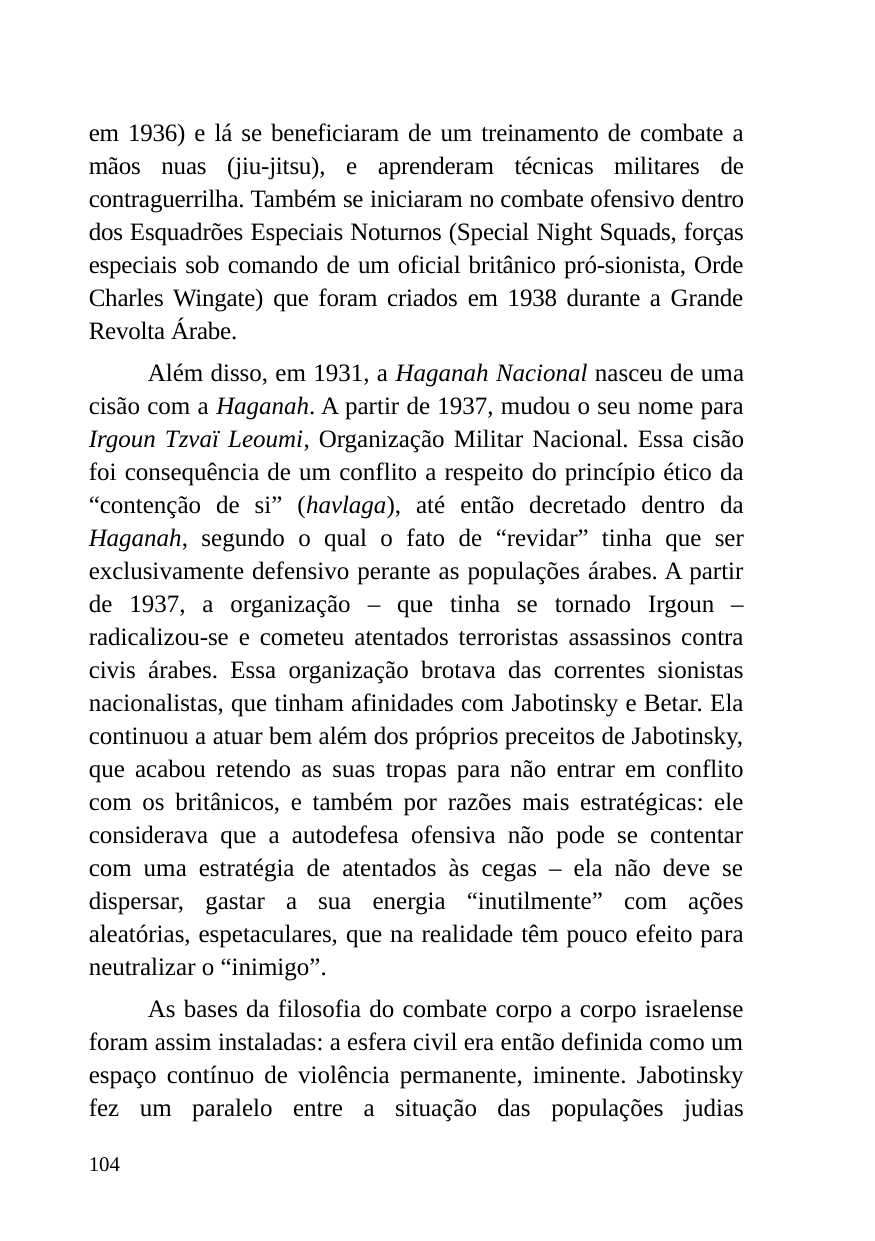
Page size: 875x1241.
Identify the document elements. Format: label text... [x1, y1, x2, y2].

text As bases da filosofia do combate corpo a corpo israelense foram assim instaladas: a esfera civil era então definida como um espaço contínuo de violência permanente, iminente. Jabotinsky fez um paralelo entre a situação das populações judias [88, 994, 744, 1122]
text Além disso, em 1931, a Haganah Nacional nasceu de uma cisão com a Haganah. A partir de 1937, mudou o seu nome para Irgoun Tzvaï Leoumi, Organização Militar Nacional. Essa cisão foi consequência de um conflito a respeito do princípio ético da “contenção de si” (havlaga), até então decretado dentro da Haganah, segundo o qual o fato de “revidar” tinha que ser exclusivamente defensivo perante as populações árabes. A partir de 1937, a organização – que tinha se tornado Irgoun – radicalizou-se e cometeu atentados terroristas assassinos contra civis árabes. Essa organização brotava das correntes sionistas nacionalistas, que tinham afinidades com Jabotinsky e Betar. Ela continuou a atuar bem além dos próprios preceitos de Jabotinsky, que acabou retendo as suas tropas para não entrar em conflito com os britânicos, e também por razões mais estratégicas: ele considerava que a autodefesa ofensiva não pode se contentar com uma estratégia de atentados às cegas – ela não deve se dispersar, gastar a sua energia “inutilmente” com ações aleatórias, espetaculares, que na realidade têm pouco efeito para neutralizar o “inimigo”. [88, 358, 744, 981]
text em 1936) e lá se beneficiaram de um treinamento de combate a mãos nuas (jiu-jitsu), e aprenderam técnicas militares de contraguerrilha. Também se iniciaram no combate ofensivo dentro dos Esquadrões Especiais Noturnos (Special Night Squads, forças especiais sob comando de um oficial britânico pró-sionista, Orde Charles Wingate) que foram criados em 1938 durante a Grande Revolta Árabe. [88, 118, 744, 345]
